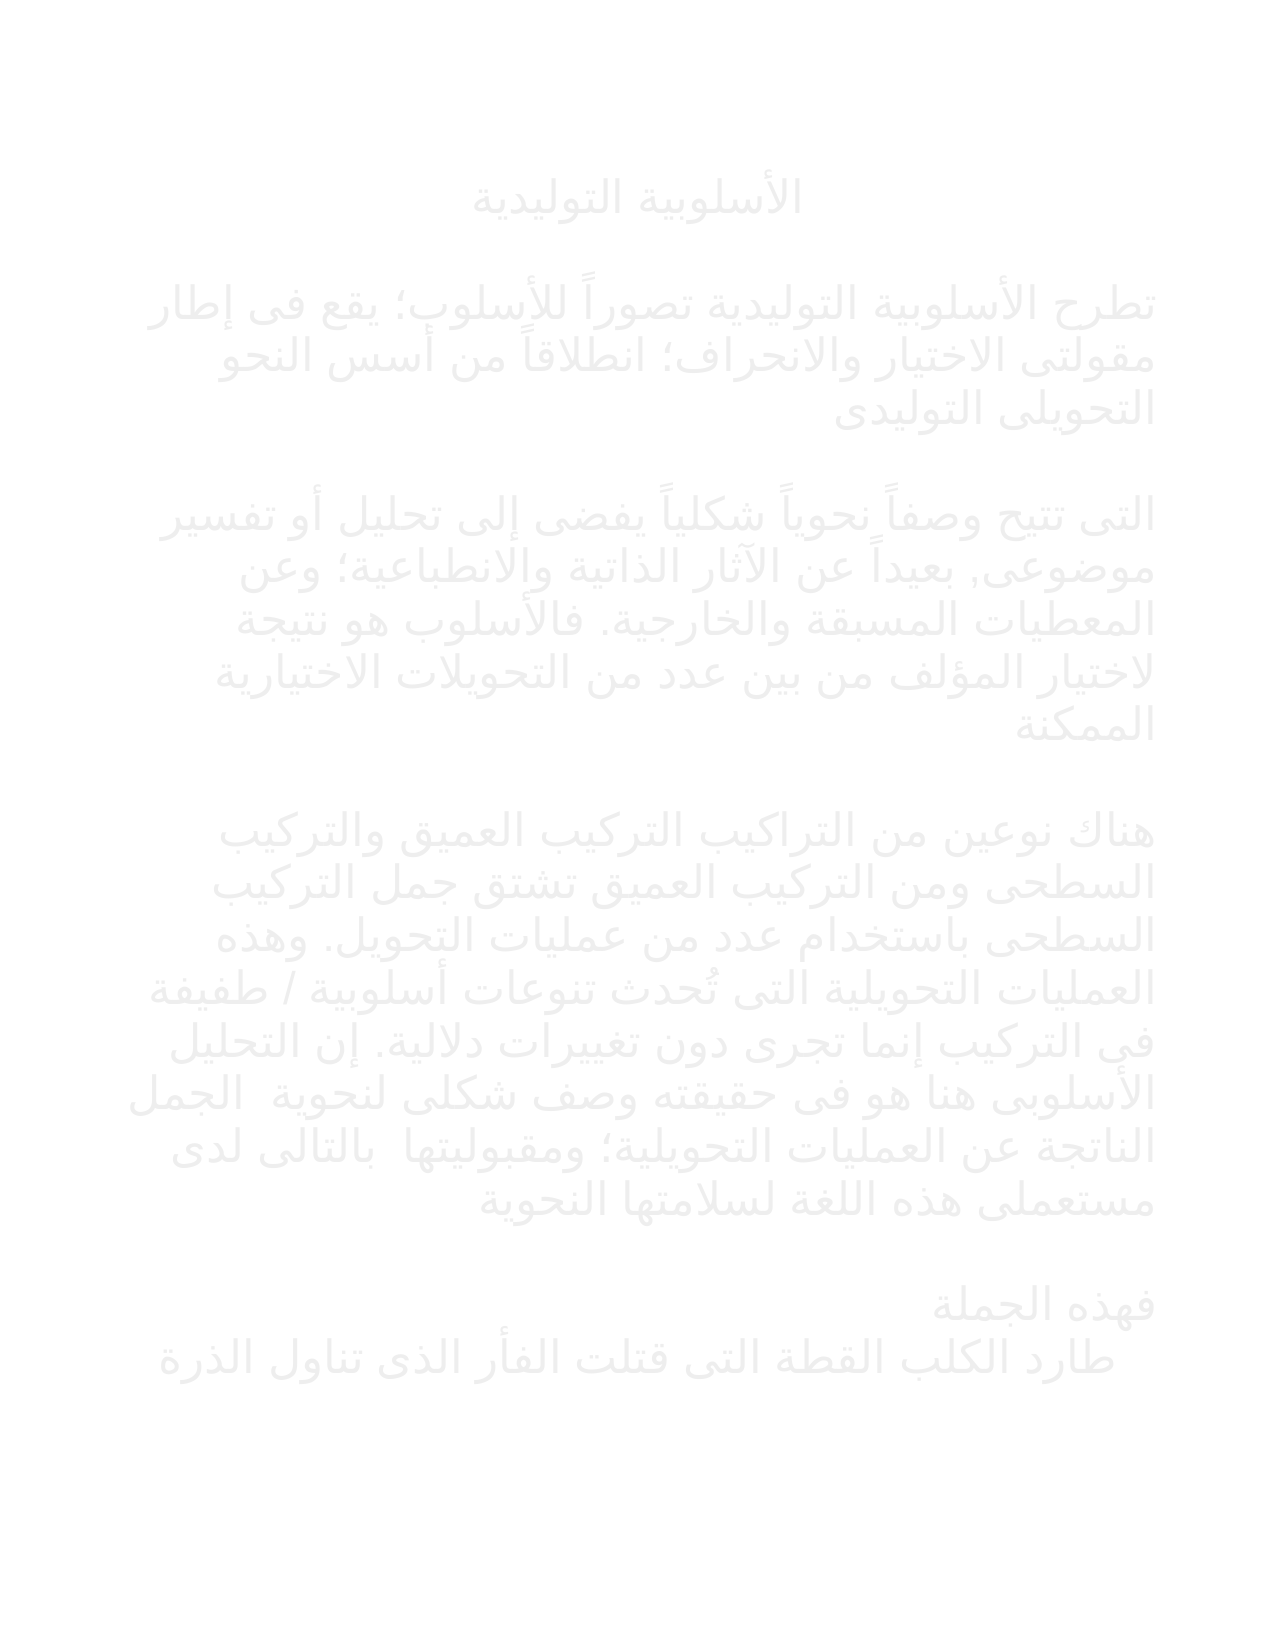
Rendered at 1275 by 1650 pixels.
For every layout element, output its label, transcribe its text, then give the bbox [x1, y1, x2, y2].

text فهذه الجملة [118, 1278, 1157, 1330]
text طارد الكلب القطة التى قتلت الفأر الذى تناول الذرة [118, 1330, 1157, 1383]
text التى تتيح وصفاً نحوياً شكلياً يفضى إلى تحليل أو تفسير موضوعى, بعيداً عن الآثار الذاتية والانطباعية؛ وعن المعطيات المسبقة والخارجية. فالأسلوب هو نتيجة لاختيار المؤلف من بين عدد من التحويلات الاختيارية الممكنة [118, 487, 1157, 751]
text الأسلوبية التوليدية [118, 171, 1157, 223]
text تطرح الأسلوبية التوليدية تصوراً للأسلوب؛ يقع فى إطار مقولتى الاختيار والانحراف؛ انطلاقاً من أسس النحو التحويلى التوليدى [118, 276, 1157, 434]
text هناك نوعين من التراكيب التركيب العميق والتركيب السطحى ومن التركيب العميق تشتق جمل التركيب السطحى باستخدام عدد من عمليات التحويل. وهذه العمليات التحويلية التى تُحدث تنوعات أسلوبية / طفيفة فى التركيب إنما تجرى دون تغييرات دلالية. إن التحليل الأسلوبى هنا هو فى حقيقته وصف شكلى لنحوية الجمل الناتجة عن العمليات التحويلية؛ ومقبوليتها بالتالى لدى مستعملى هذه اللغة لسلامتها النحوية [118, 803, 1157, 1225]
